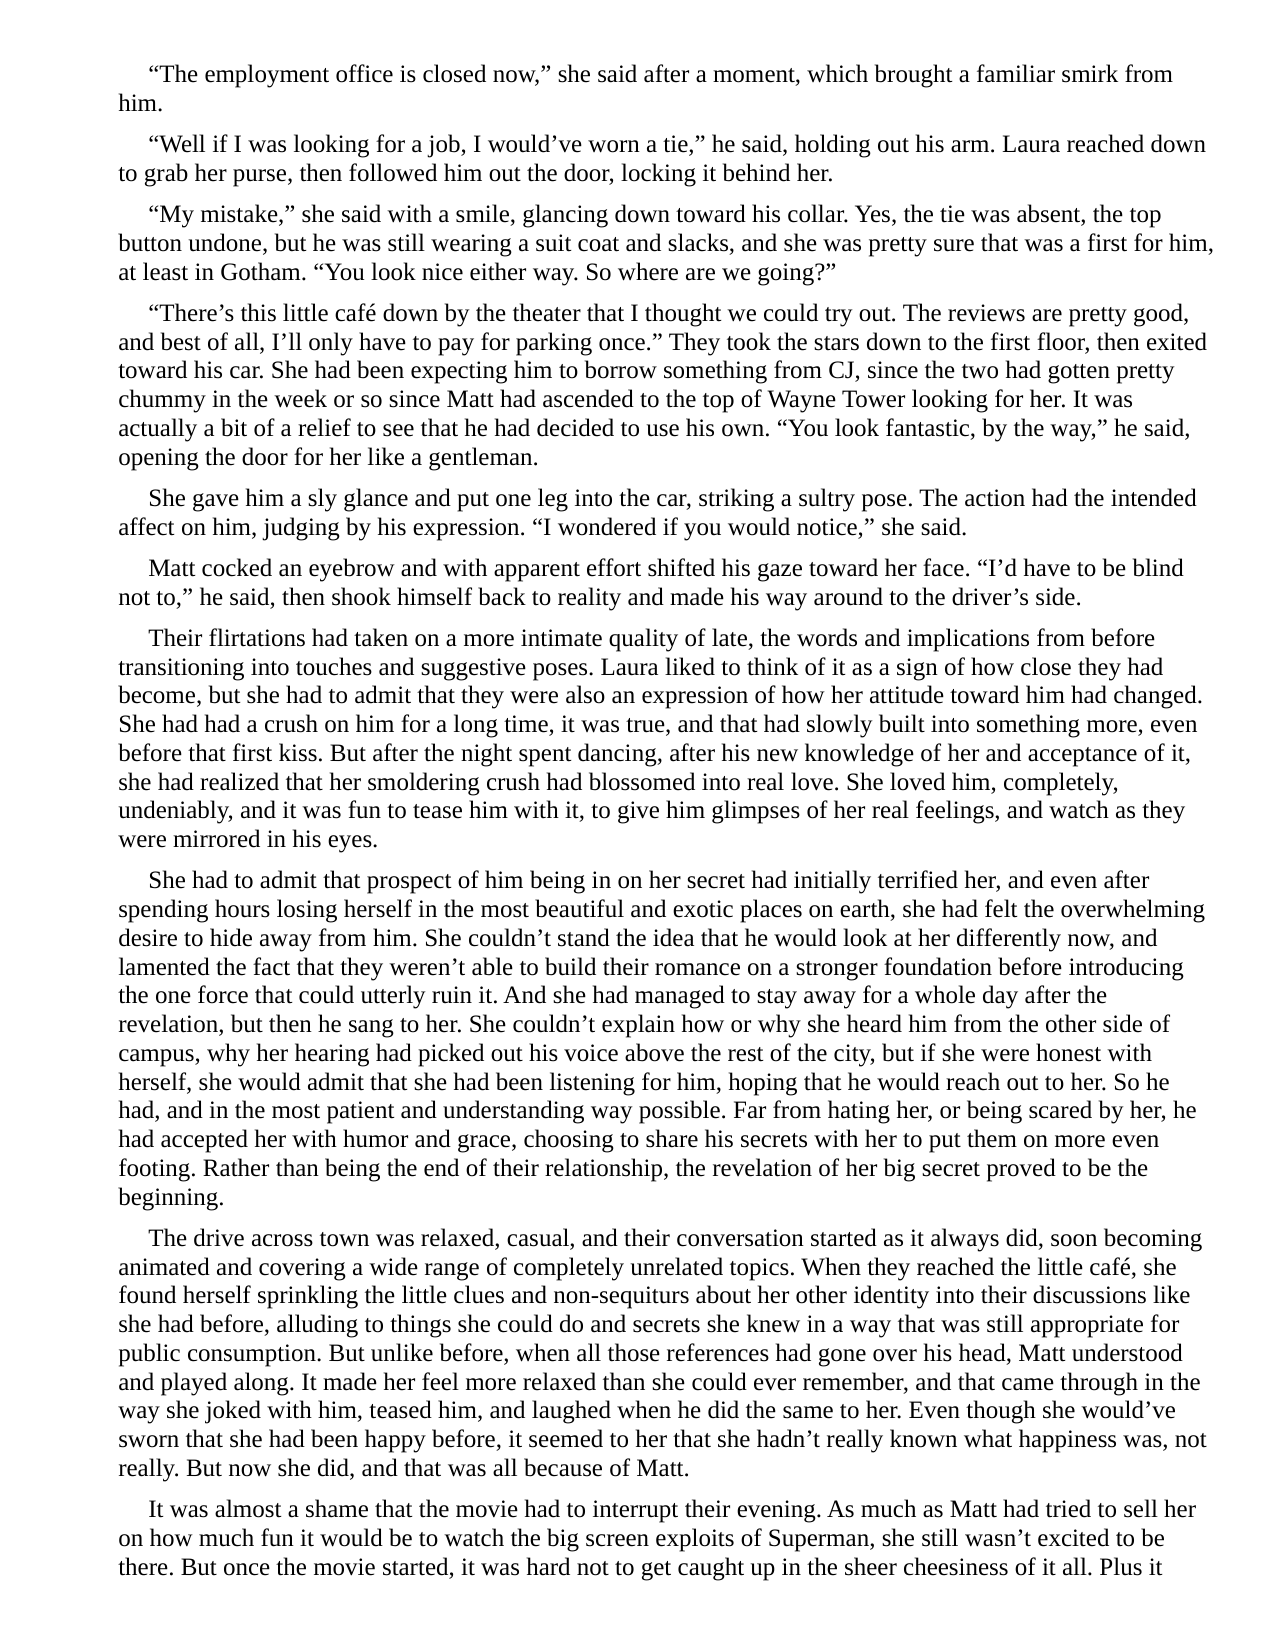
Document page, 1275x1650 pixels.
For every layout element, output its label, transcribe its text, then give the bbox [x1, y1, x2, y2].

text Matt cocked an eyebrow and with apparent effort shifted his gaze toward her face. “I’d have to be blind not to,” he said, then shook himself back to reality and made his way around to the driver’s side. [118, 553, 1216, 610]
text “There’s this little café down by the theater that I thought we could try out. The reviews are pretty good, and best of all, I’ll only have to pay for parking once.” They took the stars down to the first floor, then exited toward his car. She had been expecting him to borrow something from CJ, since the two had gotten pretty chummy in the week or so since Matt had ascended to the top of Wayne Tower looking for her. It was actually a bit of a relief to see that he had decided to use his own. “You look fantastic, by the way,” he said, opening the door for her like a gentleman. [118, 298, 1216, 470]
text She gave him a sly glance and put one leg into the car, striking a sultry pose. The action had the intended affect on him, judging by his expression. “I wondered if you would notice,” she said. [118, 483, 1216, 540]
text Their flirtations had taken on a more intimate quality of late, the words and implications from before transitioning into touches and suggestive poses. Laura liked to think of it as a sign of how close they had become, but she had to admit that they were also an expression of how her attitude toward him had changed. She had had a crush on him for a long time, it was true, and that had slowly built into something more, even before that first kiss. But after the night spent dancing, after his new knowledge of her and acceptance of it, she had realized that her smoldering crush had blossomed into real love. She loved him, completely, undeniably, and it was fun to tease him with it, to give him glimpses of her real feelings, and watch as they were mirrored in his eyes. [118, 623, 1216, 853]
text She had to admit that prospect of him being in on her secret had initially terrified her, and even after spending hours losing herself in the most beautiful and exotic places on earth, she had felt the overwhelming desire to hide away from him. She couldn’t stand the idea that he would look at her differently now, and lamented the fact that they weren’t able to build their romance on a stronger foundation before introducing the one force that could utterly ruin it. And she had managed to stay away for a whole day after the revelation, but then he sang to her. She couldn’t explain how or why she heard him from the other side of campus, why her hearing had picked out his voice above the rest of the city, but if she were honest with herself, she would admit that she had been listening for him, hoping that he would reach out to her. So he had, and in the most patient and understanding way possible. Far from hating her, or being scared by her, he had accepted her with humor and grace, choosing to share his secrets with her to put them on more even footing. Rather than being the end of their relationship, the revelation of her big secret proved to be the beginning. [118, 865, 1216, 1210]
text “Well if I was looking for a job, I would’ve worn a tie,” he said, holding out his arm. Laura reached down to grab her purse, then followed him out the door, locking it behind her. [118, 129, 1216, 187]
text “My mistake,” she said with a smile, glancing down toward his collar. Yes, the tie was absent, the top button undone, but he was still wearing a suit coat and slacks, and she was pretty sure that was a first for him, at least in Gotham. “You look nice either way. So where are we going?” [118, 199, 1216, 285]
text “The employment office is closed now,” she said after a moment, which brought a familiar smirk from him. [118, 59, 1216, 117]
text It was almost a shame that the movie had to interrupt their evening. As much as Matt had tried to sell her on how much fun it would be to watch the big screen exploits of Superman, she still wasn’t excited to be there. But once the movie started, it was hard not to get caught up in the sheer cheesiness of it all. Plus it [118, 1494, 1216, 1580]
text The drive across town was relaxed, casual, and their conversation started as it always did, soon becoming animated and covering a wide range of completely unrelated topics. When they reached the little café, she found herself sprinkling the little clues and non-sequiturs about her other identity into their discussions like she had before, alluding to things she could do and secrets she knew in a way that was still appropriate for public consumption. But unlike before, when all those references had gone over his head, Matt understood and played along. It made her feel more relaxed than she could ever remember, and that came through in the way she joked with him, teased him, and laughed when he did the same to her. Even though she would’ve sworn that she had been happy before, it seemed to her that she hadn’t really known what happiness was, not really. But now she did, and that was all because of Matt. [118, 1223, 1216, 1482]
